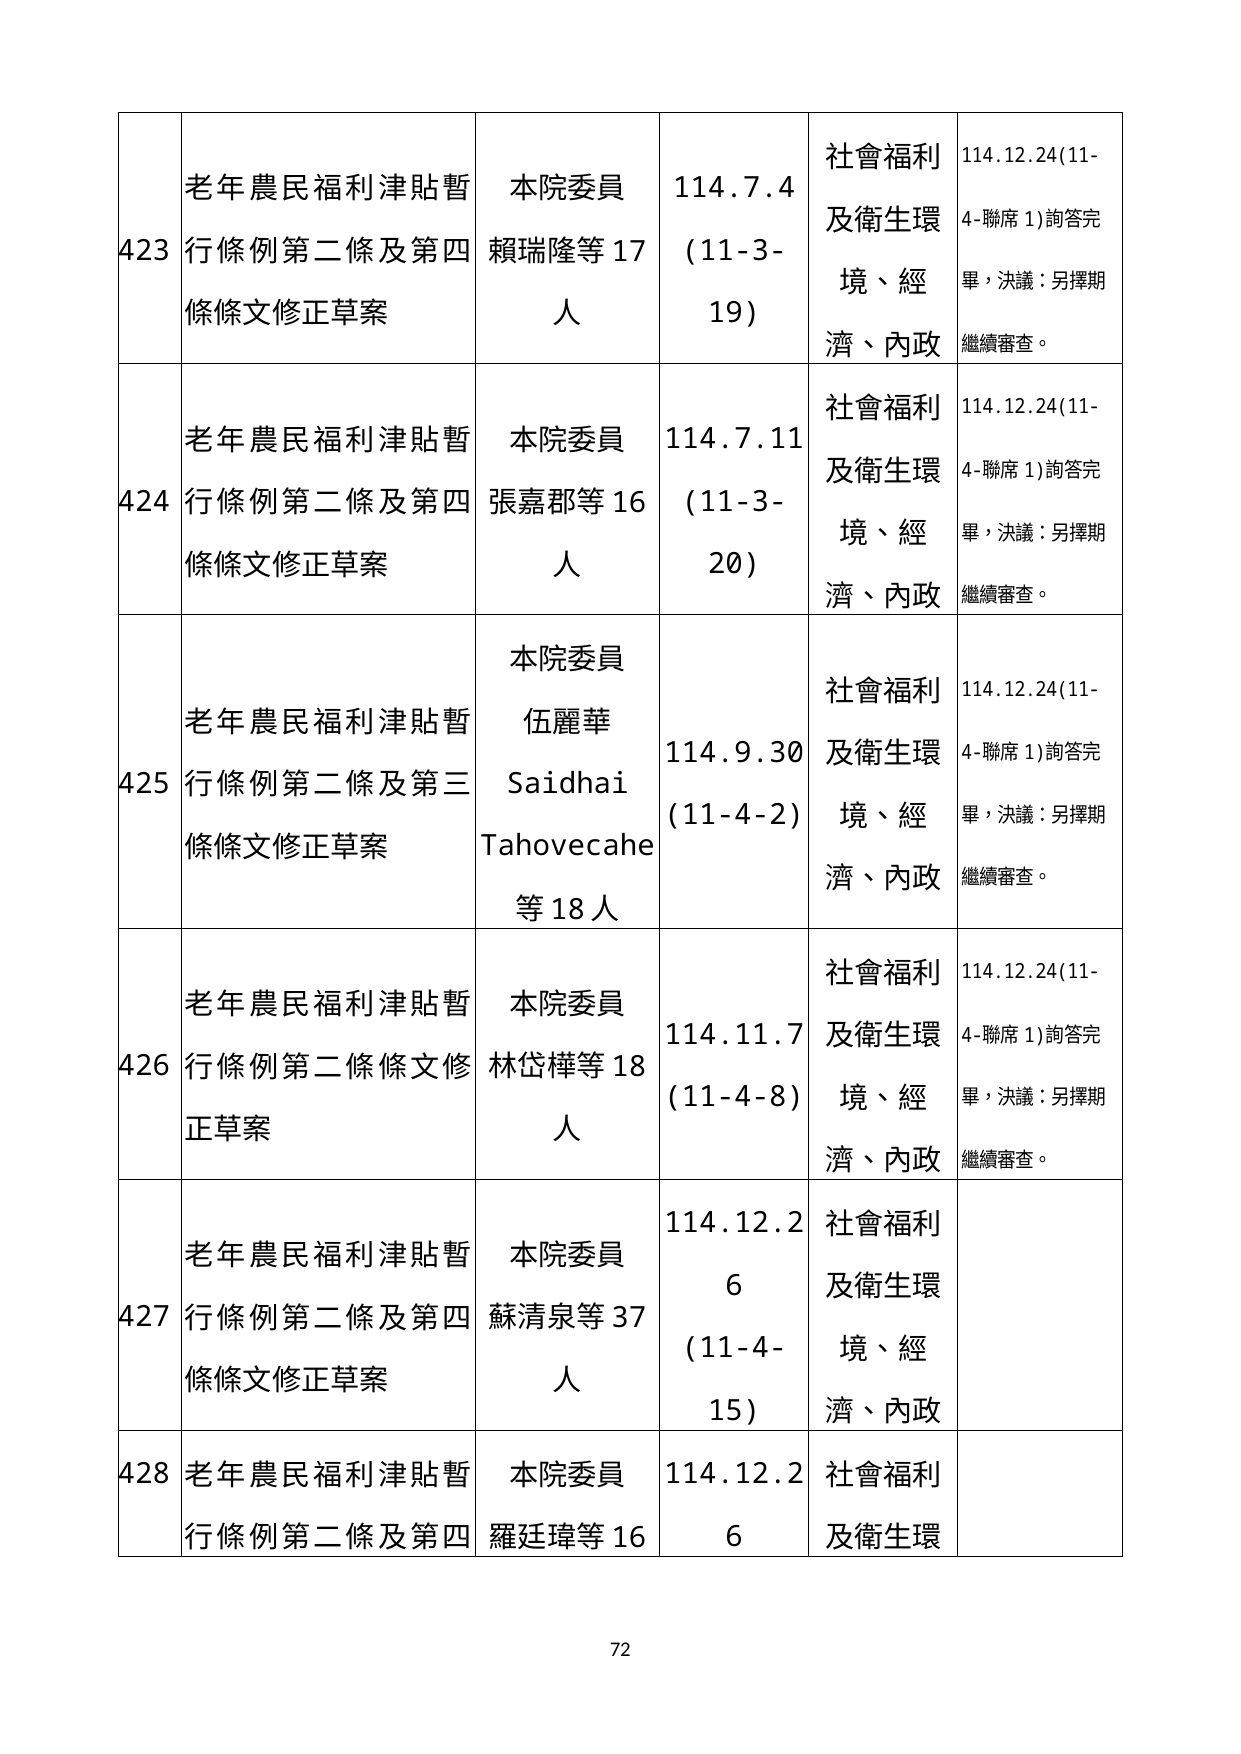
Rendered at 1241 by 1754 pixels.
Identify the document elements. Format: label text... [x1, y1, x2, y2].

table_cell [119, 1431, 181, 1556]
table_cell 114.11.7 (11-4-8) [660, 929, 808, 1179]
table_cell 社會福利及衛生環境、經濟、內政 [809, 929, 957, 1179]
table_cell 114.12.24(11-4-聯席1)詢答完畢，決議：另擇期繼續審查。 [958, 113, 1122, 363]
table_cell 114.12.26 (11-4-15) [660, 1180, 808, 1430]
table_cell [119, 364, 181, 614]
table_cell [121, 1308, 128, 1319]
table_cell [119, 615, 181, 928]
table_cell 老年農民福利津貼暫行條例第二條及第四條條文修正草案 [182, 364, 475, 614]
table_cell 社會福利及衛生環境、經濟、內政 [809, 1180, 957, 1430]
table_cell [958, 1180, 1122, 1430]
table_cell [121, 775, 128, 786]
table_cell 社會福利及衛生環境、經濟、內政 [809, 615, 957, 928]
table_cell 本院委員 張嘉郡等16人 [476, 364, 659, 614]
table_cell [121, 493, 128, 504]
table_cell 本院委員 伍麗華Saidhai Tahovecahe等18人 [476, 615, 659, 928]
table_cell [119, 113, 181, 363]
table_cell 社會福利及衛生環 [809, 1431, 957, 1556]
table_cell [121, 1057, 128, 1068]
table_cell [958, 1431, 1122, 1556]
table_cell 老年農民福利津貼暫行條例第二條及第四條條文修正草案 [182, 1180, 475, 1430]
table_cell 114.12.26 [660, 1431, 808, 1556]
table_cell 114.12.24(11-4-聯席1)詢答完畢，決議：另擇期繼續審查。 [958, 615, 1122, 928]
table_cell 114.7.4 (11-3-19) [660, 113, 808, 363]
table_cell [119, 1180, 181, 1430]
table_cell 114.9.30 (11-4-2) [660, 615, 808, 928]
table_cell 114.7.11 (11-3-20) [660, 364, 808, 614]
table_cell 本院委員 林岱樺等18人 [476, 929, 659, 1179]
table_cell 本院委員 羅廷瑋等16 [476, 1431, 659, 1556]
table_cell 社會福利及衛生環境、經濟、內政 [809, 364, 957, 614]
table_cell 社會福利及衛生環境、經濟、內政 [809, 113, 957, 363]
table_cell [121, 1465, 128, 1476]
table_cell 老年農民福利津貼暫行條例第二條及第四 [182, 1431, 475, 1556]
table_cell 老年農民福利津貼暫行條例第二條及第三條條文修正草案 [182, 615, 475, 928]
table_cell [119, 929, 181, 1179]
table_cell 本院委員 蘇清泉等37人 [476, 1180, 659, 1430]
table_cell 114.12.24(11-4-聯席1)詢答完畢，決議：另擇期繼續審查。 [958, 364, 1122, 614]
table_cell [121, 242, 128, 253]
table_cell 老年農民福利津貼暫行條例第二條條文修正草案 [182, 929, 475, 1179]
table_cell 本院委員 賴瑞隆等17人 [476, 113, 659, 363]
table_cell 老年農民福利津貼暫行條例第二條及第四條條文修正草案 [182, 113, 475, 363]
table_cell 114.12.24(11-4-聯席1)詢答完畢，決議：另擇期繼續審查。 [958, 929, 1122, 1179]
